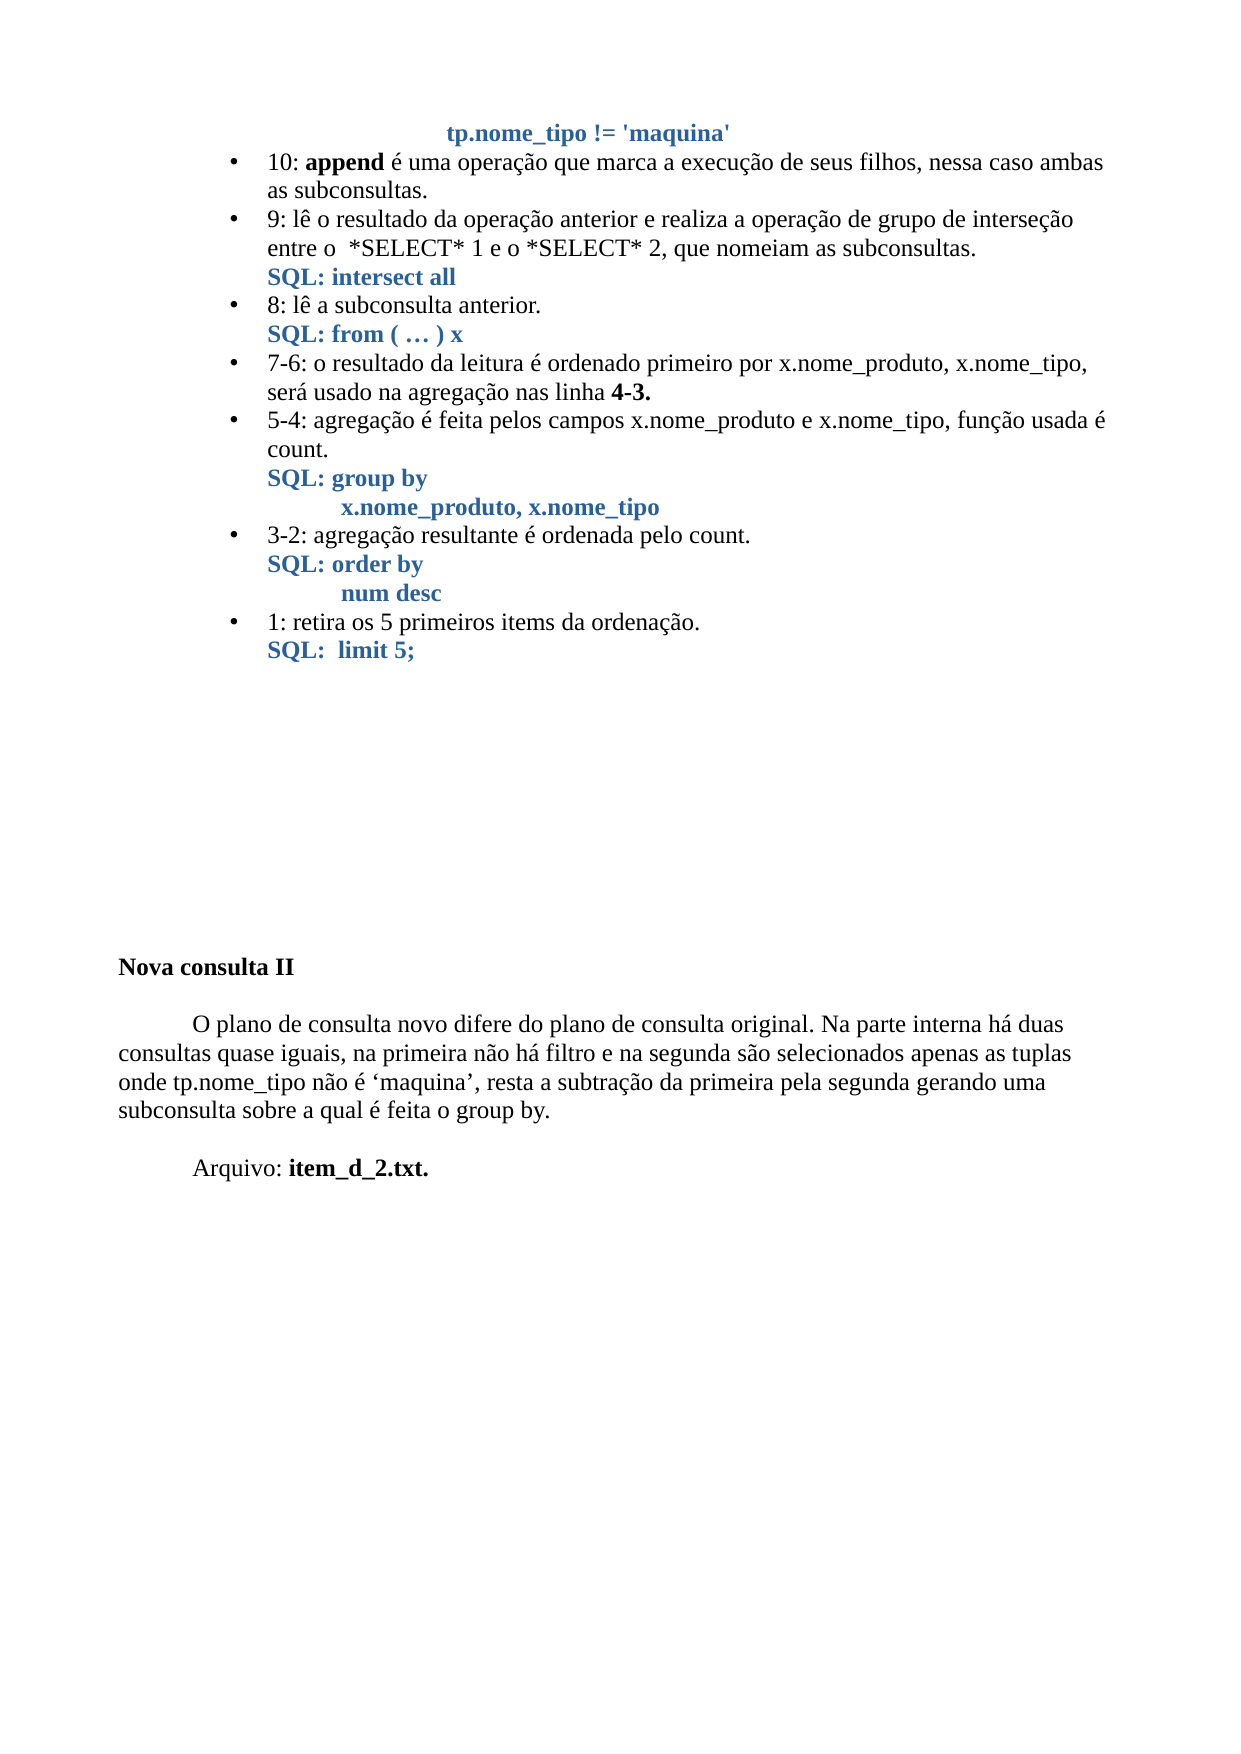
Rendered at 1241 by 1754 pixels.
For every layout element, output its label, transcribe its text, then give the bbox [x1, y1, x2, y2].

list 10: append é uma operação que marca a execução de seus filhos, nessa caso ambas as subconsultas. [229, 147, 1122, 204]
text Arquivo: item_d_2.txt. [118, 1153, 1122, 1182]
list 9: lê o resultado da operação anterior e realiza a operação de grupo de interseção entre o *SELECT* 1 e o *SELECT* 2, que nomeiam as subconsultas. [229, 204, 1122, 262]
list 7-6: o resultado da leitura é ordenado primeiro por x.nome_produto, x.nome_tipo, será usado na agregação nas linha 4-3. [229, 348, 1122, 406]
text Nova consulta II [118, 952, 1122, 981]
list 5-4: agregação é feita pelos campos x.nome_produto e x.nome_tipo, função usada é count. [229, 406, 1122, 463]
list SQL: intersect all [229, 262, 1122, 291]
list 8: lê a subconsulta anterior. [229, 291, 1122, 319]
list tp.nome_tipo != 'maquina' [229, 118, 1122, 147]
list SQL: from ( … ) x [229, 319, 1122, 348]
list 3-2: agregação resultante é ordenada pelo count. [229, 521, 1122, 549]
list SQL: order by [229, 549, 1122, 578]
list 1: retira os 5 primeiros items da ordenação. [229, 607, 1122, 636]
text O plano de consulta novo difere do plano de consulta original. Na parte interna há duas consultas quase iguais, na primeira não há filtro e na segunda são selecionados apenas as tuplas onde tp.nome_tipo não é ‘maquina’, resta a subtração da primeira pela segunda gerando uma subconsulta sobre a qual é feita o group by. [118, 1009, 1122, 1124]
list x.nome_produto, x.nome_tipo [229, 492, 1122, 521]
list SQL: group by [229, 463, 1122, 492]
list num desc [229, 578, 1122, 607]
list SQL: limit 5; [229, 636, 1122, 664]
